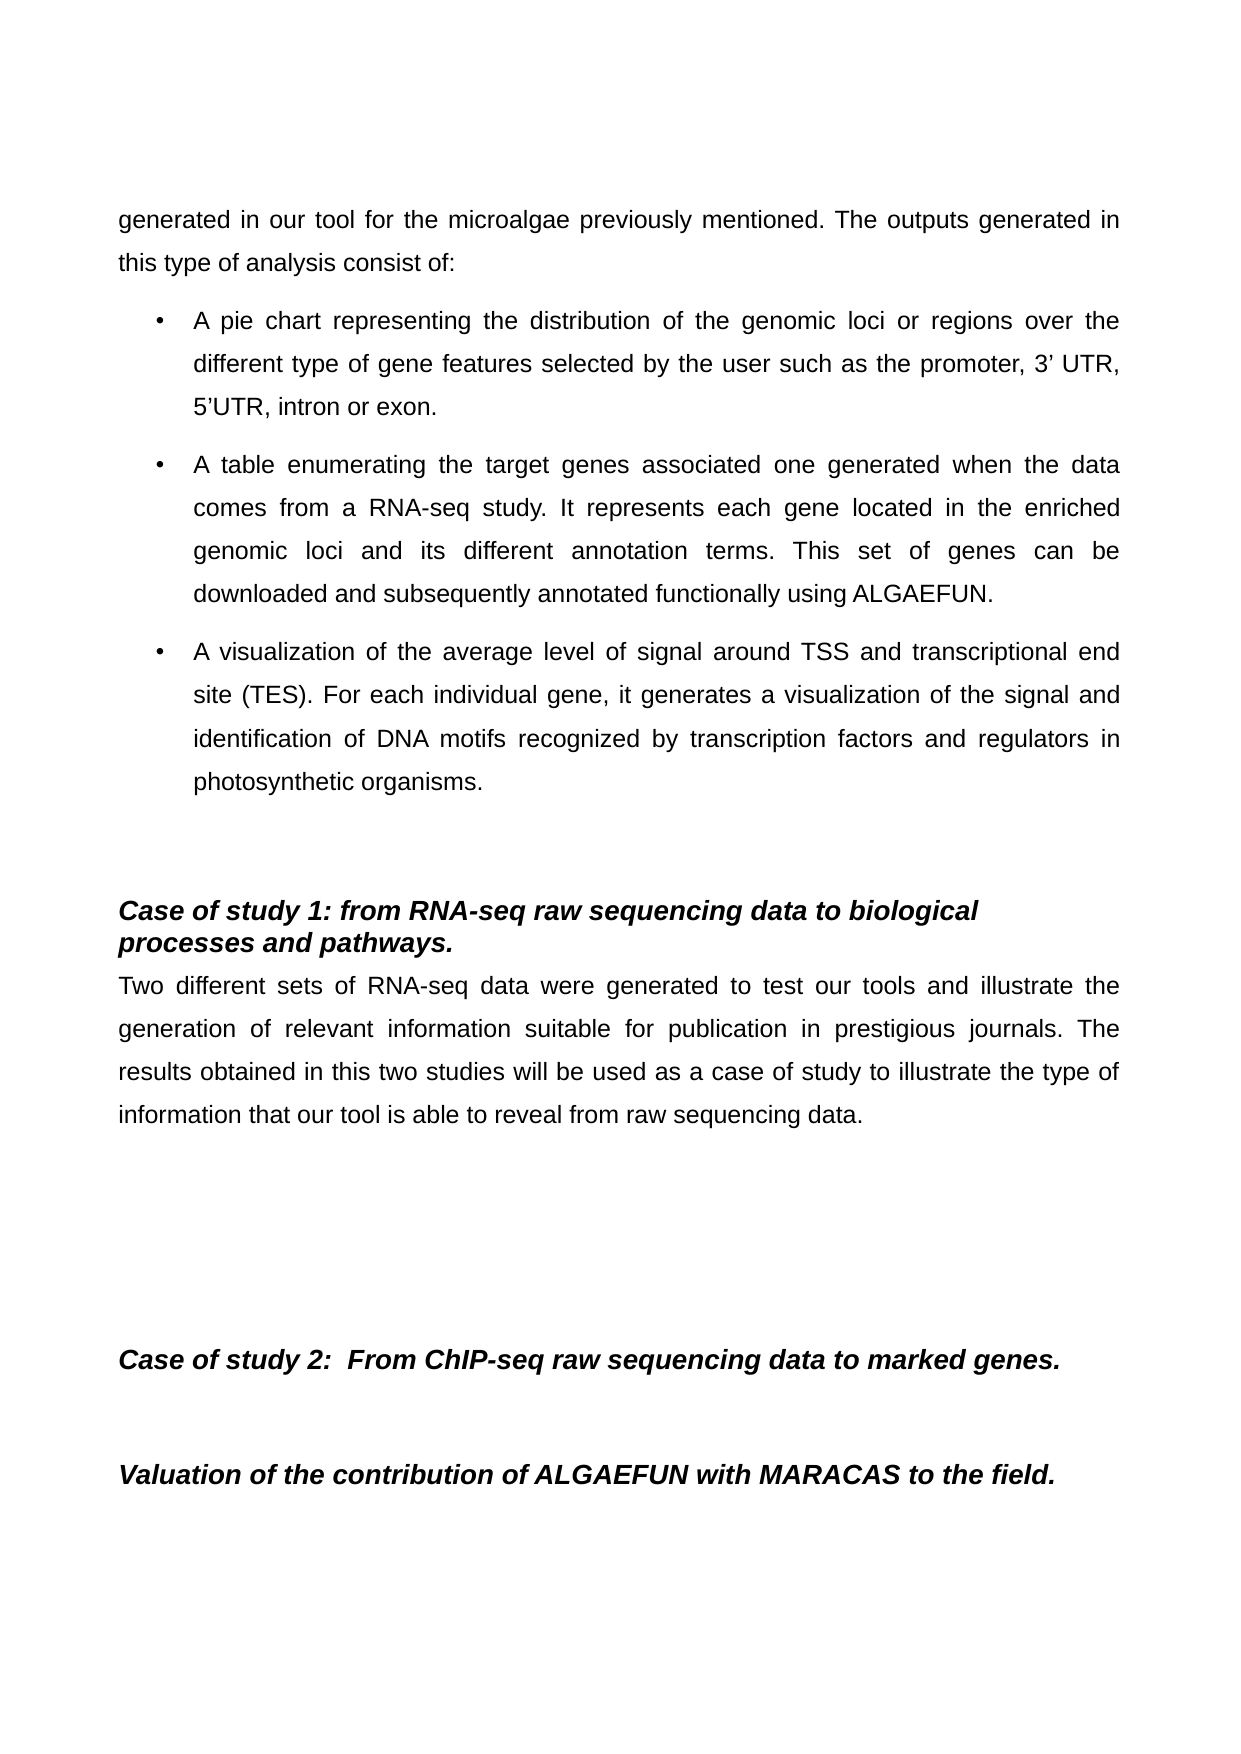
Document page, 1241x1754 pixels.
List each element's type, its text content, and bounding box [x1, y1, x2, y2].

subtitle Case of study 1: from RNA-seq raw sequencing data to biological processes and pathways. [118, 894, 1122, 958]
list A visualization of the average level of signal around TSS and transcriptional end site (TES). For each individual gene, it generates a visualization of the signal and identification of DNA motifs recognized by transcription factors and regulators in photosynthetic organisms. [156, 637, 1122, 795]
subtitle Valuation of the contribution of ALGAEFUN with MARACAS to the field. [118, 1458, 1122, 1490]
list A table enumerating the target genes associated one generated when the data comes from a RNA-seq study. It represents each gene located in the enriched genomic loci and its different annotation terms. This set of genes can be downloaded and subsequently annotated functionally using ALGAEFUN. [156, 450, 1122, 608]
list A pie chart representing the distribution of the genomic loci or regions over the different type of gene features selected by the user such as the promoter, 3’ UTR, 5’UTR, intron or exon. [156, 306, 1122, 421]
subtitle Case of study 2: From ChIP-seq raw sequencing data to marked genes. [118, 1343, 1122, 1375]
text Two different sets of RNA-seq data were generated to test our tools and illustrate the generation of relevant information suitable for publication in prestigious journals. The results obtained in this two studies will be used as a case of study to illustrate the type of information that our tool is able to reveal from raw sequencing data. [118, 971, 1122, 1129]
text generated in our tool for the microalgae previously mentioned. The outputs generated in this type of analysis consist of: [118, 205, 1122, 277]
